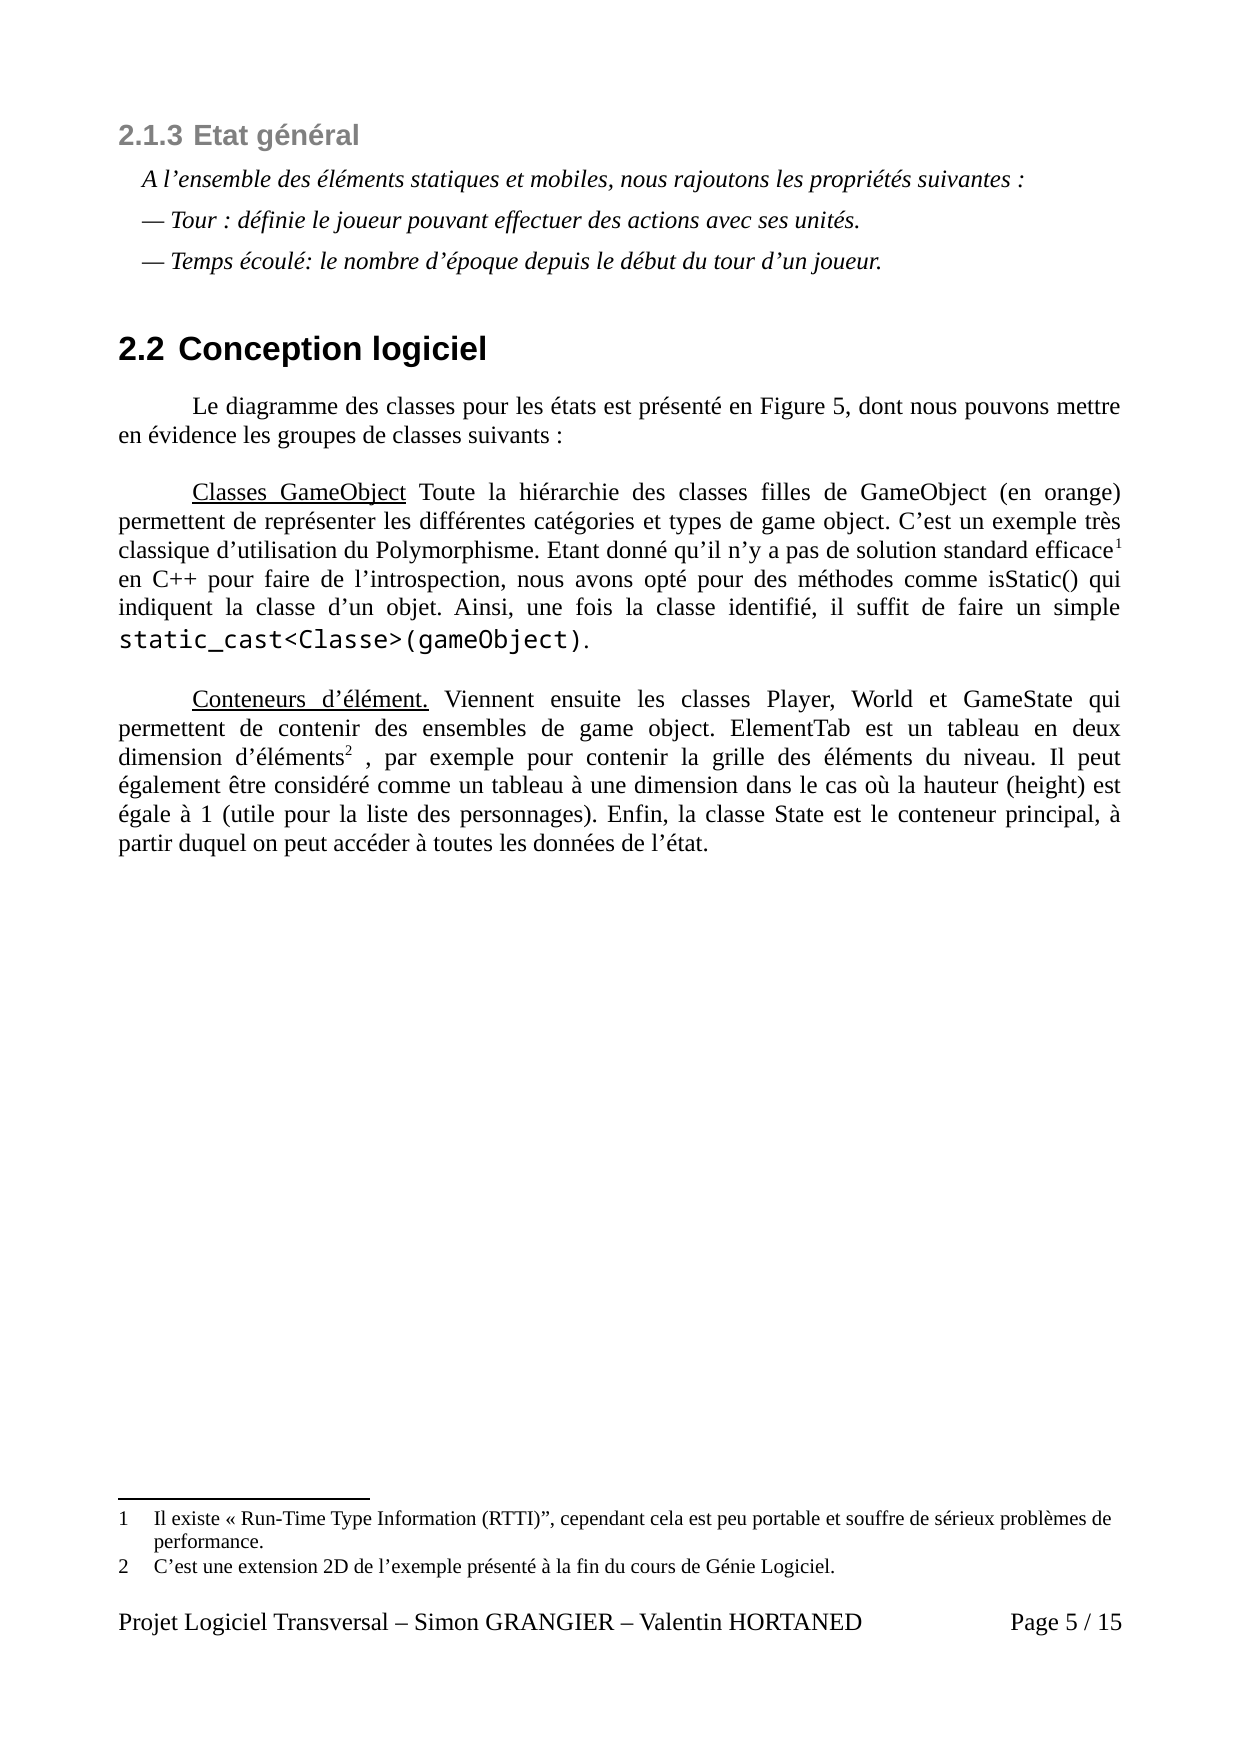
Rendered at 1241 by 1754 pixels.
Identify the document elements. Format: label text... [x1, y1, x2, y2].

text A l’ensemble des éléments statiques et mobiles, nous rajoutons les propriétés suivantes : [142, 164, 1122, 193]
text Il existe « Run-Time Type Information (RTTI)”, cependant cela est peu portable et souffre de sérieux problèmes de performance. [118, 1505, 1122, 1553]
text Le diagramme des classes pour les états est présenté en Figure 5, dont nous pouvons mettre en évidence les groupes de classes suivants : [118, 391, 1122, 449]
subtitle Conception logiciel [118, 329, 1122, 368]
text Conteneurs d’élément. Viennent ensuite les classes Player, World et GameState qui permettent de contenir des ensembles de game object. ElementTab est un tableau en deux dimension d’éléments , par exemple pour contenir la grille des éléments du niveau. Il peut également être considéré comme un tableau à une dimension dans le cas où la hauteur (height) est égale à 1 (utile pour la liste des personnages). Enfin, la classe State est le conteneur principal, à partir duquel on peut accéder à toutes les données de l’état. [118, 684, 1122, 857]
subtitle Etat général [118, 118, 1122, 152]
text — Temps écoulé: le nombre d’époque depuis le début du tour d’un joueur. [142, 246, 1122, 275]
text — Tour : définie le joueur pouvant effectuer des actions avec ses unités. [142, 205, 1122, 234]
text Classes GameObject Toute la hiérarchie des classes filles de GameObject (en orange) permettent de représenter les différentes catégories et types de game object. C’est un exemple très classique d’utilisation du Polymorphisme. Etant donné qu’il n’y a pas de solution standard efficace en C++ pour faire de l’introspection, nous avons opté pour des méthodes comme isStatic() qui indiquent la classe d’un objet. Ainsi, une fois la classe identifié, il suffit de faire un simple static_cast<Classe>(gameObject). [118, 477, 1122, 655]
text C’est une extension 2D de l’exemple présenté à la fin du cours de Génie Logiciel. [118, 1553, 1122, 1578]
